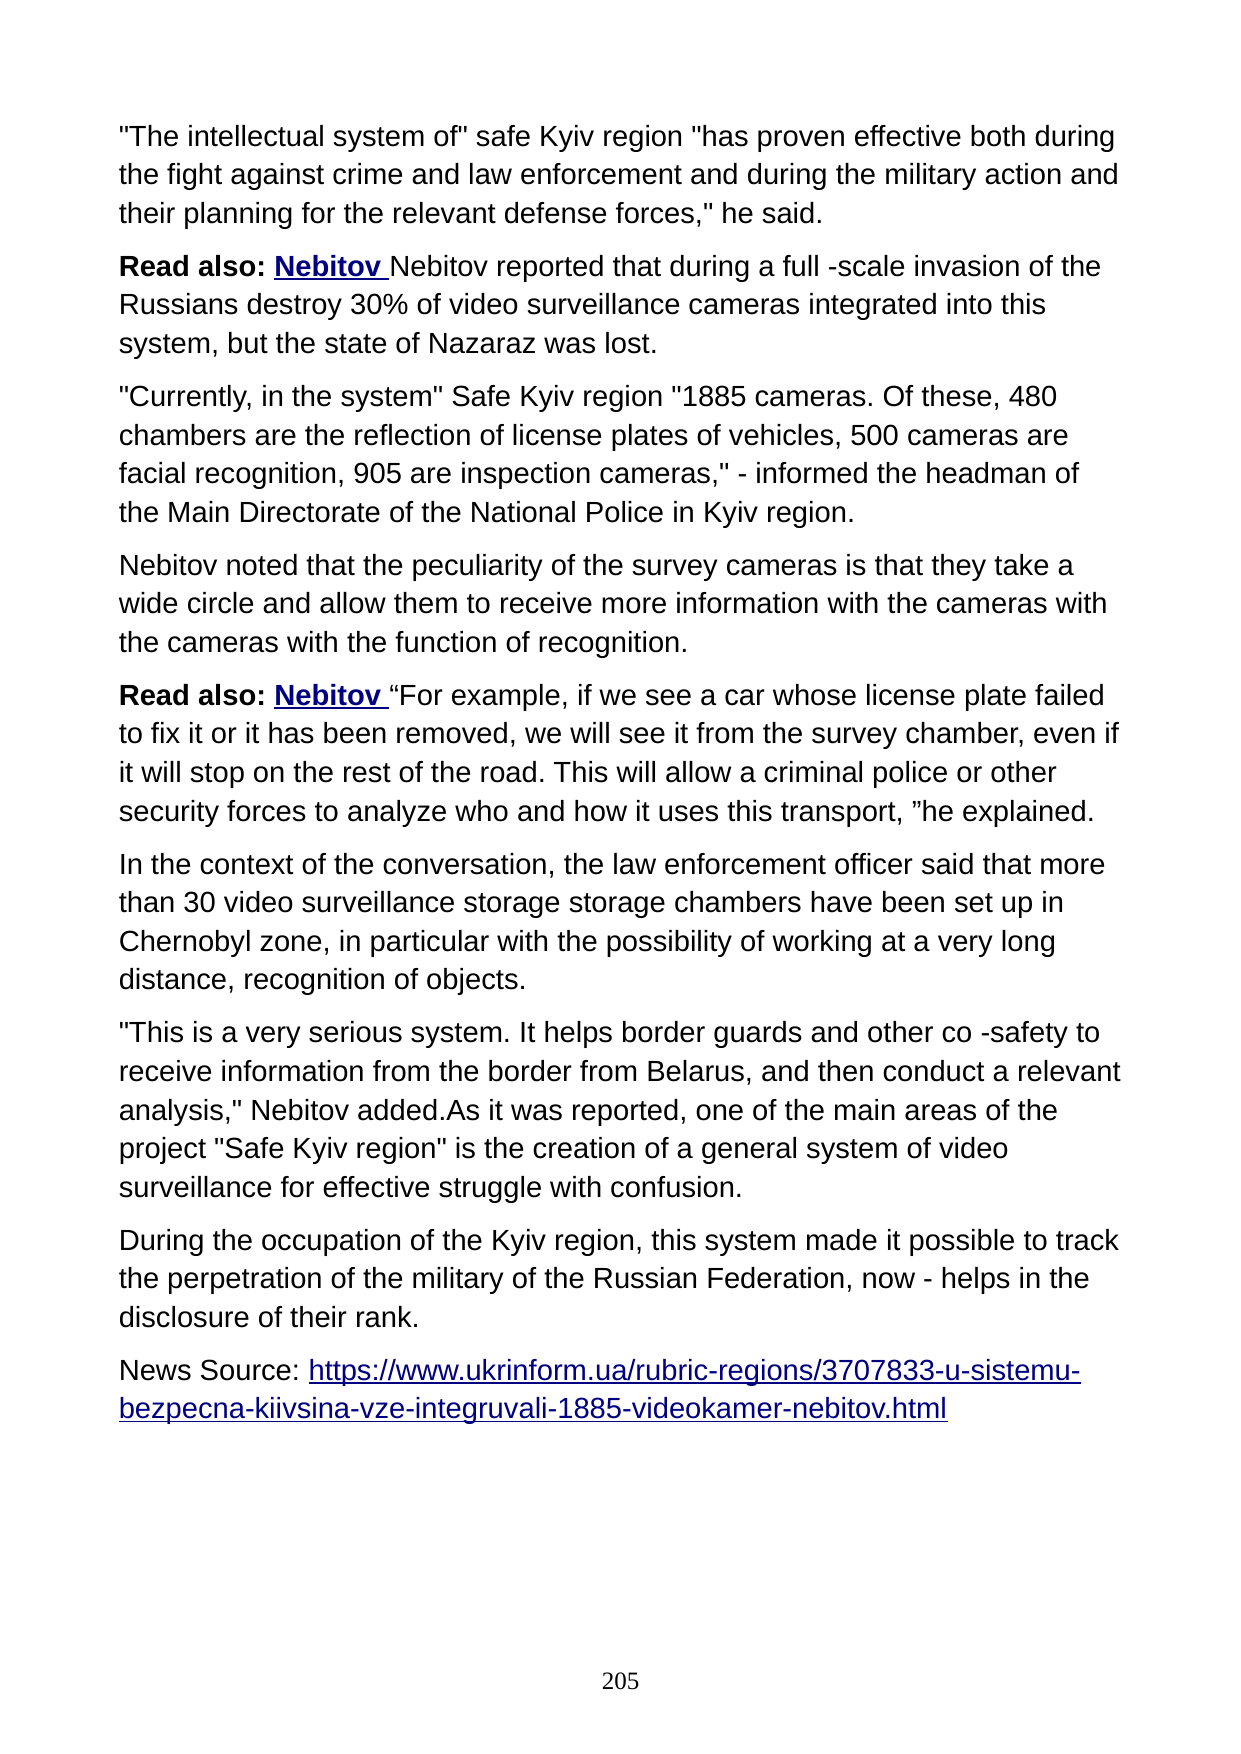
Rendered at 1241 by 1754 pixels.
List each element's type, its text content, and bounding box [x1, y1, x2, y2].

text News Source: https://www.ukrinform.ua/rubric-regions/3707833-u-sistemu-bezpecna-kiivsina-vze-integruvali-1885-videokamer-nebitov.html [118, 1353, 1122, 1425]
text "This is a very serious system. It helps border guards and other co -safety to receive information from the border from Belarus, and then conduct a relevant analysis," Nebitov added.As it was reported, one of the main areas of the project "Safe Kyiv region" is the creation of a general system of video surveillance for effective struggle with confusion. [118, 1015, 1122, 1203]
text Nebitov noted that the peculiarity of the survey cameras is that they take a wide circle and allow them to receive more information with the cameras with the cameras with the function of recognition. [118, 548, 1122, 658]
text Read also: Nebitov “For example, if we see a car whose license plate failed to fix it or it has been removed, we will see it from the survey chamber, even if it will stop on the rest of the road. This will allow a criminal police or other security forces to analyze who and how it uses this transport, ”he explained. [118, 678, 1122, 827]
text "The intellectual system of" safe Kyiv region "has proven effective both during the fight against crime and law enforcement and during the military action and their planning for the relevant defense forces," he said. [118, 118, 1122, 229]
text Read also: Nebitov Nebitov reported that during a full -scale invasion of the Russians destroy 30% of video surveillance cameras integrated into this system, but the state of Nazaraz was lost. [118, 249, 1122, 359]
text During the occupation of the Kyiv region, this system made it possible to track the perpetration of the military of the Russian Federation, now - helps in the disclosure of their rank. [118, 1223, 1122, 1333]
text "Currently, in the system" Safe Kyiv region "1885 cameras. Of these, 480 chambers are the reflection of license plates of vehicles, 500 cameras are facial recognition, 905 are inspection cameras," - informed the headman of the Main Directorate of the National Police in Kyiv region. [118, 379, 1122, 528]
text In the context of the conversation, the law enforcement officer said that more than 30 video surveillance storage storage chambers have been set up in Chernobyl zone, in particular with the possibility of working at a very long distance, recognition of objects. [118, 847, 1122, 996]
